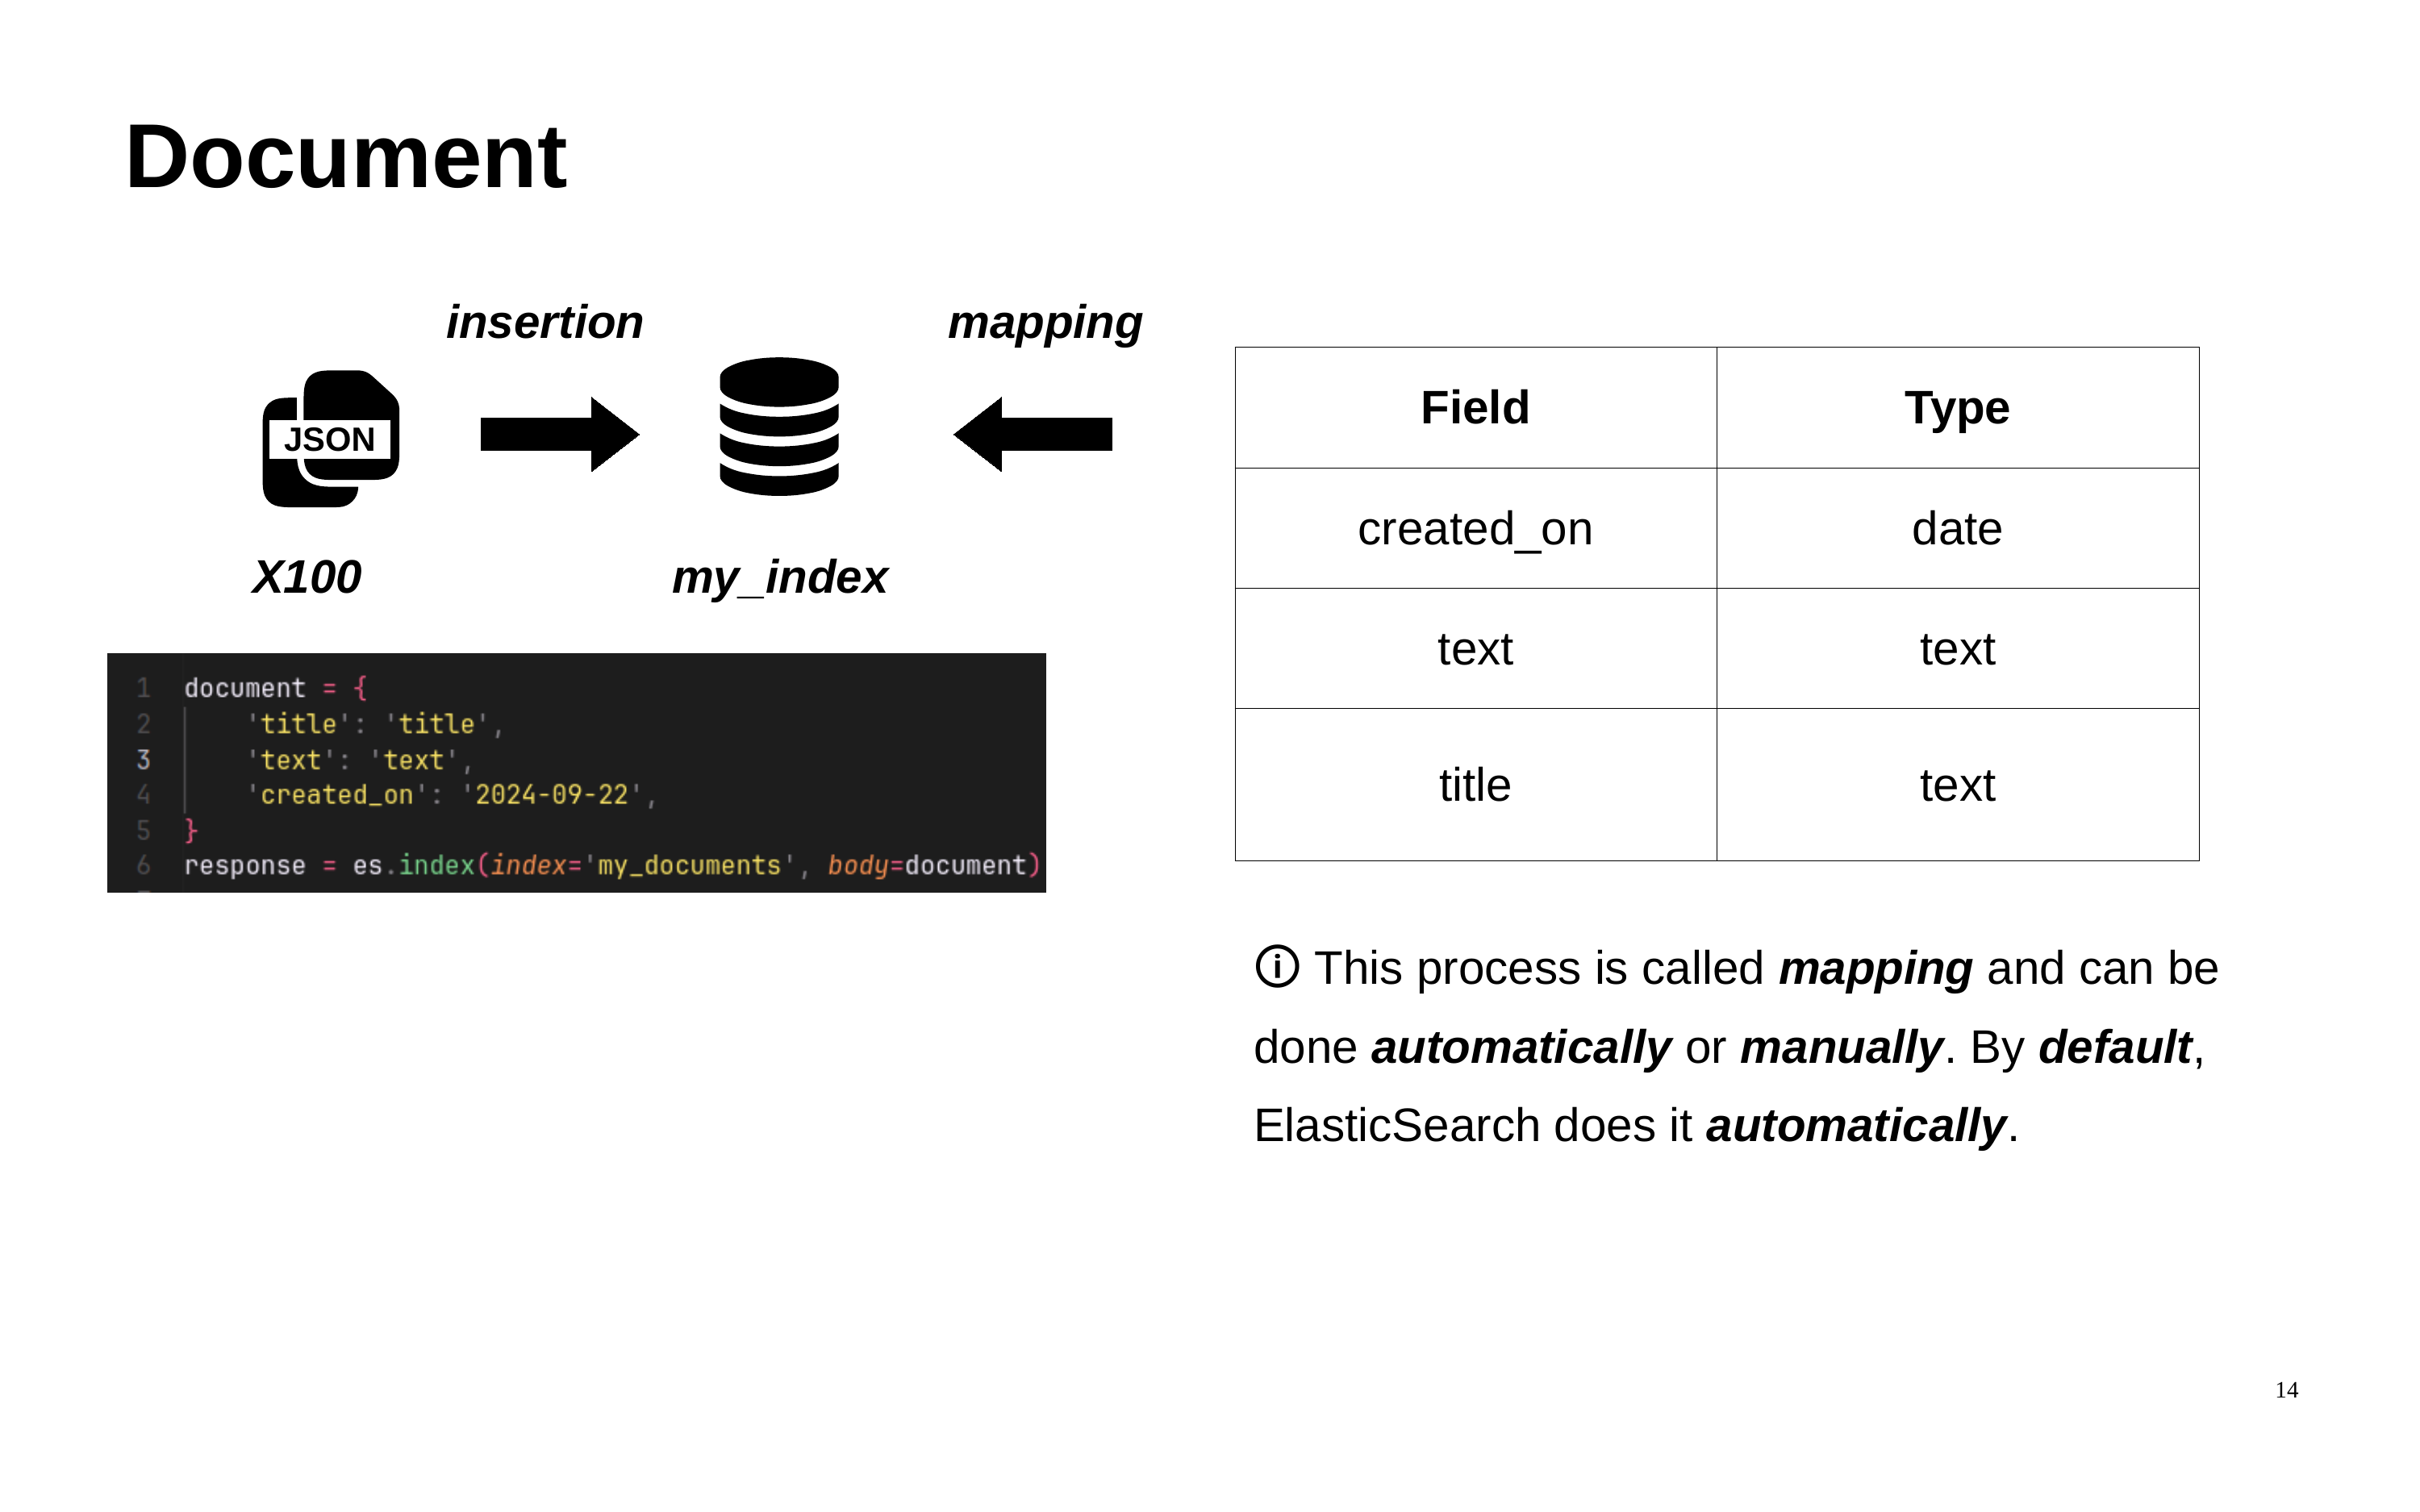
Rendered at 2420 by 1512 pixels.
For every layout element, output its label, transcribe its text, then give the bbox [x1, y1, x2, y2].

text_box my_index [636, 521, 926, 625]
text_box 🛈 This process is called mapping and can be done automatically or manually. By default, ElasticSearch does it automatically. [1241, 910, 2256, 1162]
picture [107, 653, 1046, 893]
table_header Field [1236, 348, 1717, 468]
picture [711, 357, 850, 496]
table_cell title [1236, 709, 1717, 860]
table_cell text [1717, 589, 2199, 708]
table_cell date [1717, 469, 2199, 588]
table_cell text [1236, 589, 1717, 708]
text_box JSON [269, 420, 390, 459]
table_header Type [1717, 348, 2199, 468]
table_cell text [1717, 709, 2199, 860]
text_box [953, 397, 1112, 472]
picture [248, 356, 414, 522]
text_box mapping [900, 266, 1191, 370]
text_box [481, 397, 640, 472]
text_box X100 [235, 521, 380, 625]
text_box Document [112, 61, 1287, 251]
table_cell created_on [1236, 469, 1717, 588]
text_box insertion [400, 266, 691, 370]
